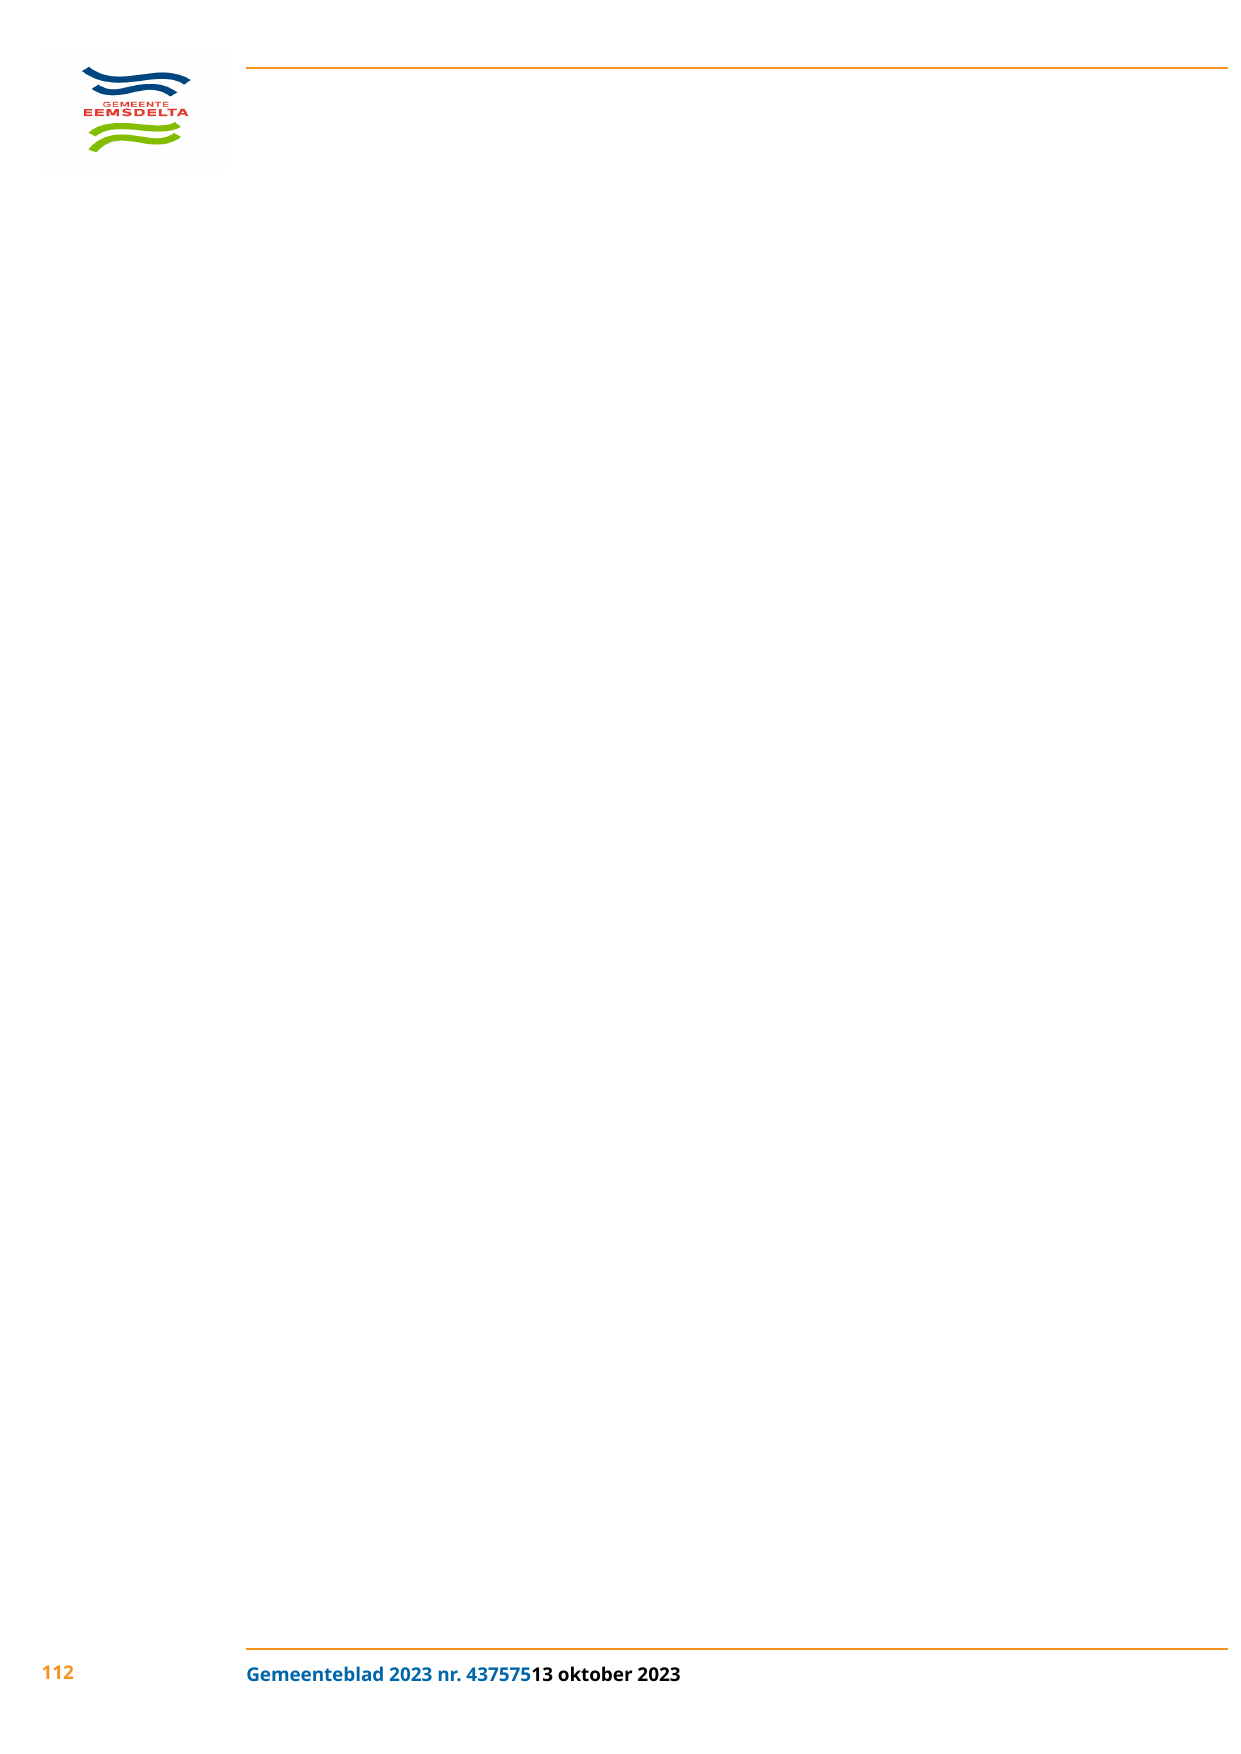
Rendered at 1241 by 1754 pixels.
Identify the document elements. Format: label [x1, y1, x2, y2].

picture [41, 47, 231, 172]
